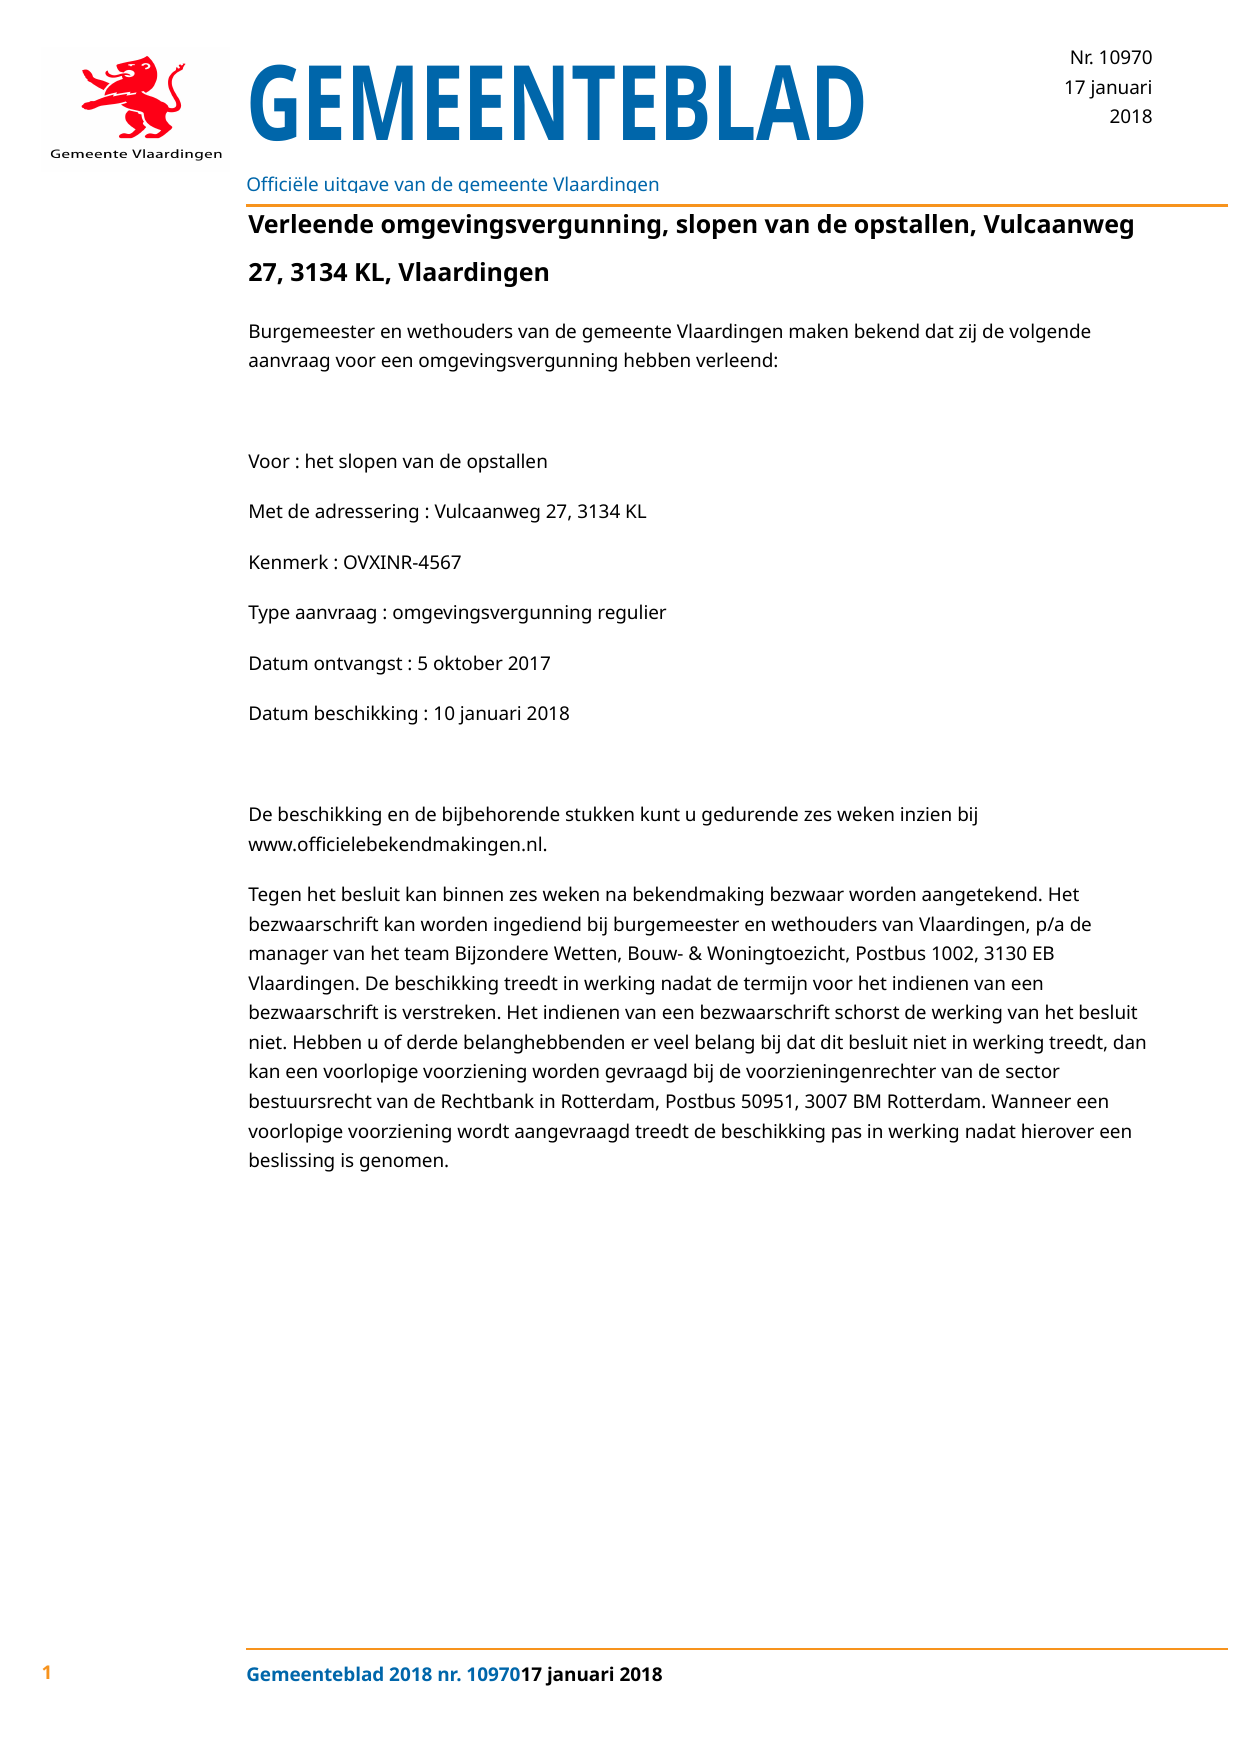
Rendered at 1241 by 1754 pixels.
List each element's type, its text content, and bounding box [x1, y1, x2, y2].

text Tegen het besluit kan binnen zes weken na bekendmaking bezwaar worden aangetekend. Het bezwaarschrift kan worden ingediend bij burgemeester en wethouders van Vlaardingen, p/a de manager van het team Bijzondere Wetten, Bouw- & Woningtoezicht, Postbus 1002, 3130 EB Vlaardingen. De beschikking treedt in werking nadat de termijn voor het indienen van een bezwaarschrift is verstreken. Het indienen van een bezwaarschrift schorst de werking van het besluit niet. Hebben u of derde belanghebbenden er veel belang bij dat dit besluit niet in werking treedt, dan kan een voorlopige voorziening worden gevraagd bij de voorzieningenrechter van de sector bestuursrecht van de Rechtbank in Rotterdam, Postbus 50951, 3007 BM Rotterdam. Wanneer een voorlopige voorziening wordt aangevraagd treedt de beschikking pas in werking nadat hierover een beslissing is genomen. [248, 881, 1152, 1173]
text Type aanvraag : omgevingsvergunning regulier [248, 599, 1152, 625]
text Voor : het slopen van de opstallen [248, 448, 1152, 474]
text Met de adressering : Vulcaanweg 27, 3134 KL [248, 499, 1152, 524]
text Verleende omgevingsvergunning, slopen van de opstallen, Vulcaanweg 27, 3134 KL, Vlaardingen [248, 207, 1152, 288]
text Datum beschikking : 10 januari 2018 [248, 700, 1152, 726]
picture [41, 47, 231, 172]
text Datum ontvangst : 5 oktober 2017 [248, 650, 1152, 676]
text Kenmerk : OVXINR-4567 [248, 549, 1152, 575]
text De beschikking en de bijbehorende stukken kunt u gedurende zes weken inzien bij www.officielebekendmakingen.nl. [248, 801, 1152, 857]
text Burgemeester en wethouders van de gemeente Vlaardingen maken bekend dat zij de volgende aanvraag voor een omgevingsvergunning hebben verleend: [248, 318, 1152, 373]
